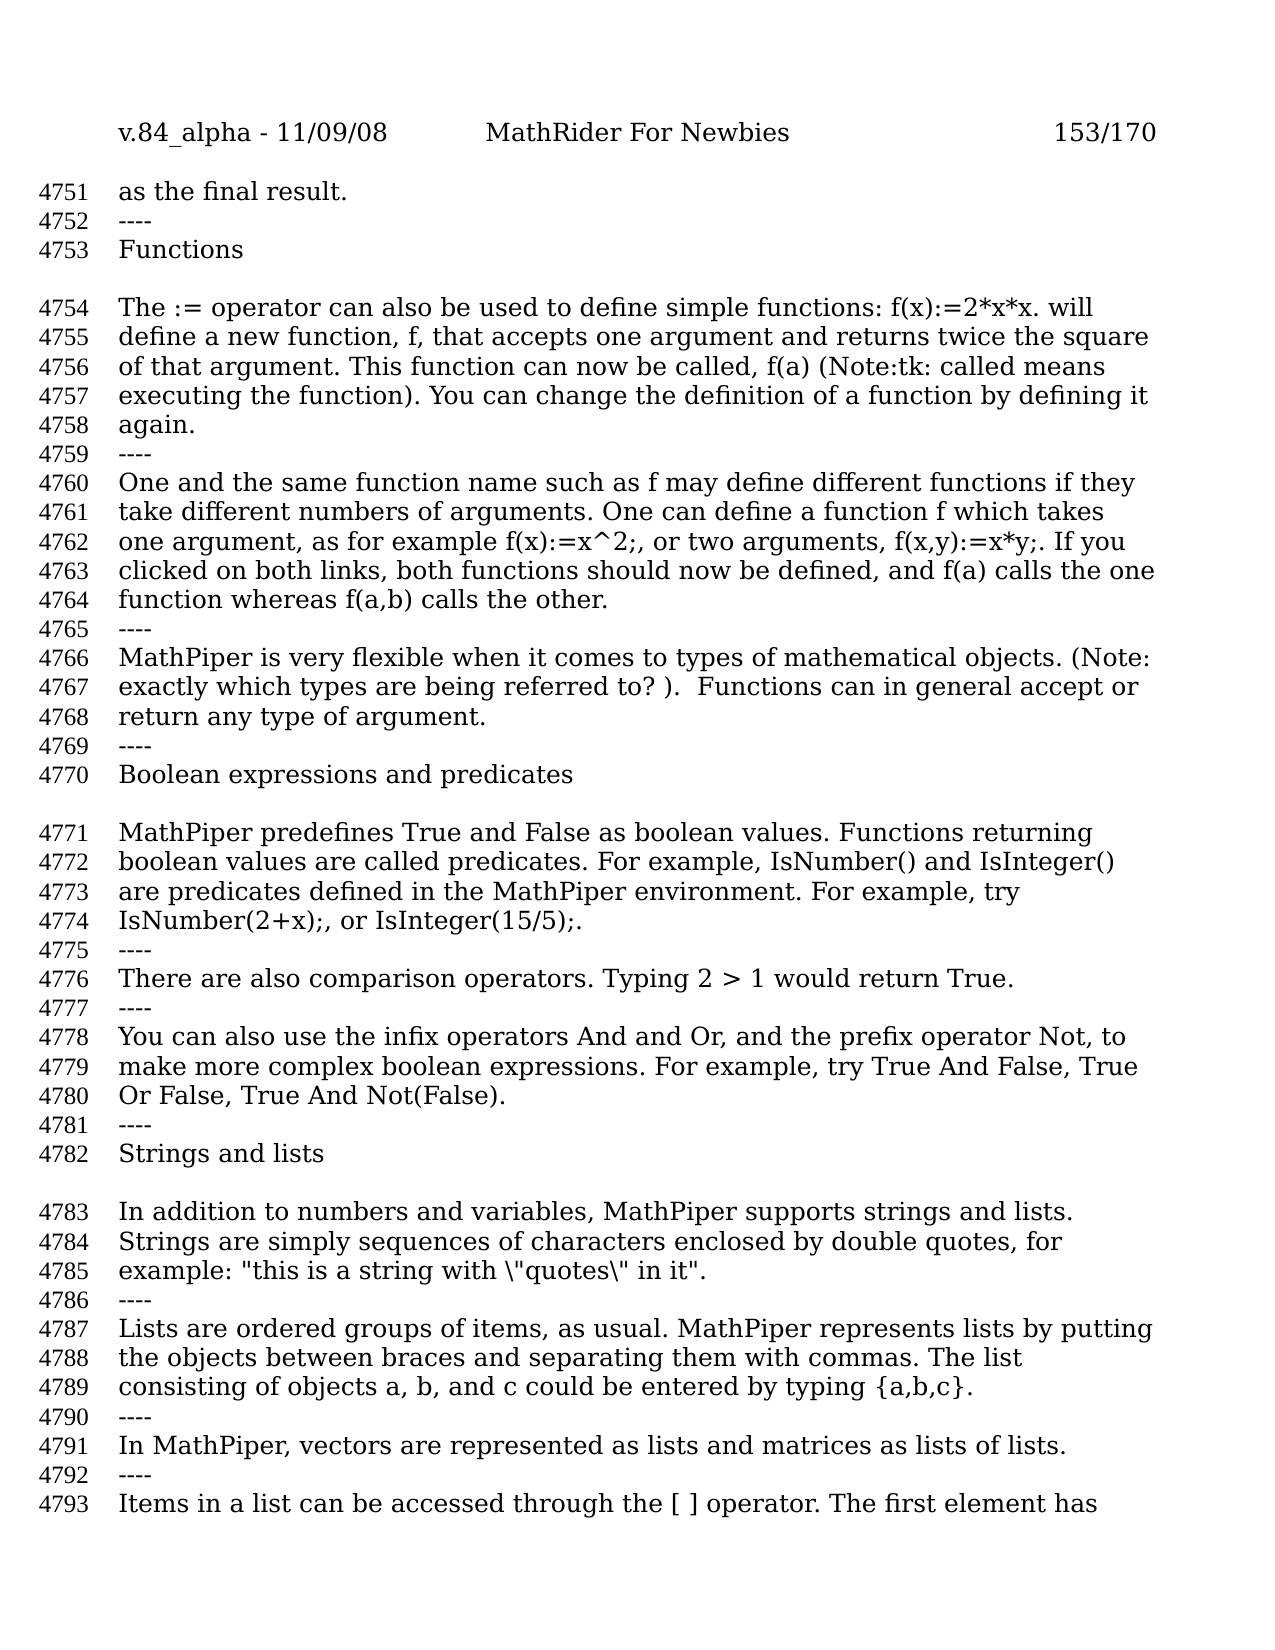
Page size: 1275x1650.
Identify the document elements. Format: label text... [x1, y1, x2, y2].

text You can also use the infix operators And and Or, and the prefix operator Not, to make more complex boolean expressions. For example, try True And False, True Or False, True And Not(False). [118, 1023, 1157, 1110]
text as the final result. [118, 177, 1157, 206]
text ---- [118, 1460, 1157, 1489]
text Strings and lists [118, 1139, 1157, 1168]
text Functions [118, 235, 1157, 264]
text ---- [118, 731, 1157, 760]
text Lists are ordered groups of items, as usual. MathPiper represents lists by putting the objects between braces and separating them with commas. The list consisting of objects a, b, and c could be entered by typing {a,b,c}. [118, 1314, 1157, 1402]
text ---- [118, 935, 1157, 964]
text ---- [118, 614, 1157, 643]
text MathPiper is very flexible when it comes to types of mathematical objects. (Note: exactly which types are being referred to? ). Functions can in general accept or return any type of argument. [118, 643, 1157, 731]
text In MathPiper, vectors are represented as lists and matrices as lists of lists. [118, 1431, 1157, 1460]
text In addition to numbers and variables, MathPiper supports strings and lists. Strings are simply sequences of characters enclosed by double quotes, for example: "this is a string with \"quotes\" in it". [118, 1198, 1157, 1285]
text ---- [118, 1402, 1157, 1431]
text One and the same function name such as f may define different functions if they take different numbers of arguments. One can define a function f which takes one argument, as for example f(x):=x^2;, or two arguments, f(x,y):=x*y;. If you clicked on both links, both functions should now be defined, and f(a) calls the one function whereas f(a,b) calls the other. [118, 468, 1157, 614]
text MathPiper predefines True and False as boolean values. Functions returning boolean values are called predicates. For example, IsNumber() and IsInteger() are predicates defined in the MathPiper environment. For example, try IsNumber(2+x);, or IsInteger(15/5);. [118, 818, 1157, 935]
text Items in a list can be accessed through the [ ] operator. The first element has [118, 1489, 1157, 1518]
text Boolean expressions and predicates [118, 760, 1157, 789]
text There are also comparison operators. Typing 2 > 1 would return True. [118, 964, 1157, 993]
text ---- [118, 1285, 1157, 1314]
text ---- [118, 993, 1157, 1023]
text ---- [118, 1110, 1157, 1139]
text The := operator can also be used to define simple functions: f(x):=2*x*x. will define a new function, f, that accepts one argument and returns twice the square of that argument. This function can now be called, f(a) (Note:tk: called means executing the function). You can change the definition of a function by defining it again. [118, 293, 1157, 439]
text ---- [118, 206, 1157, 235]
text ---- [118, 439, 1157, 468]
